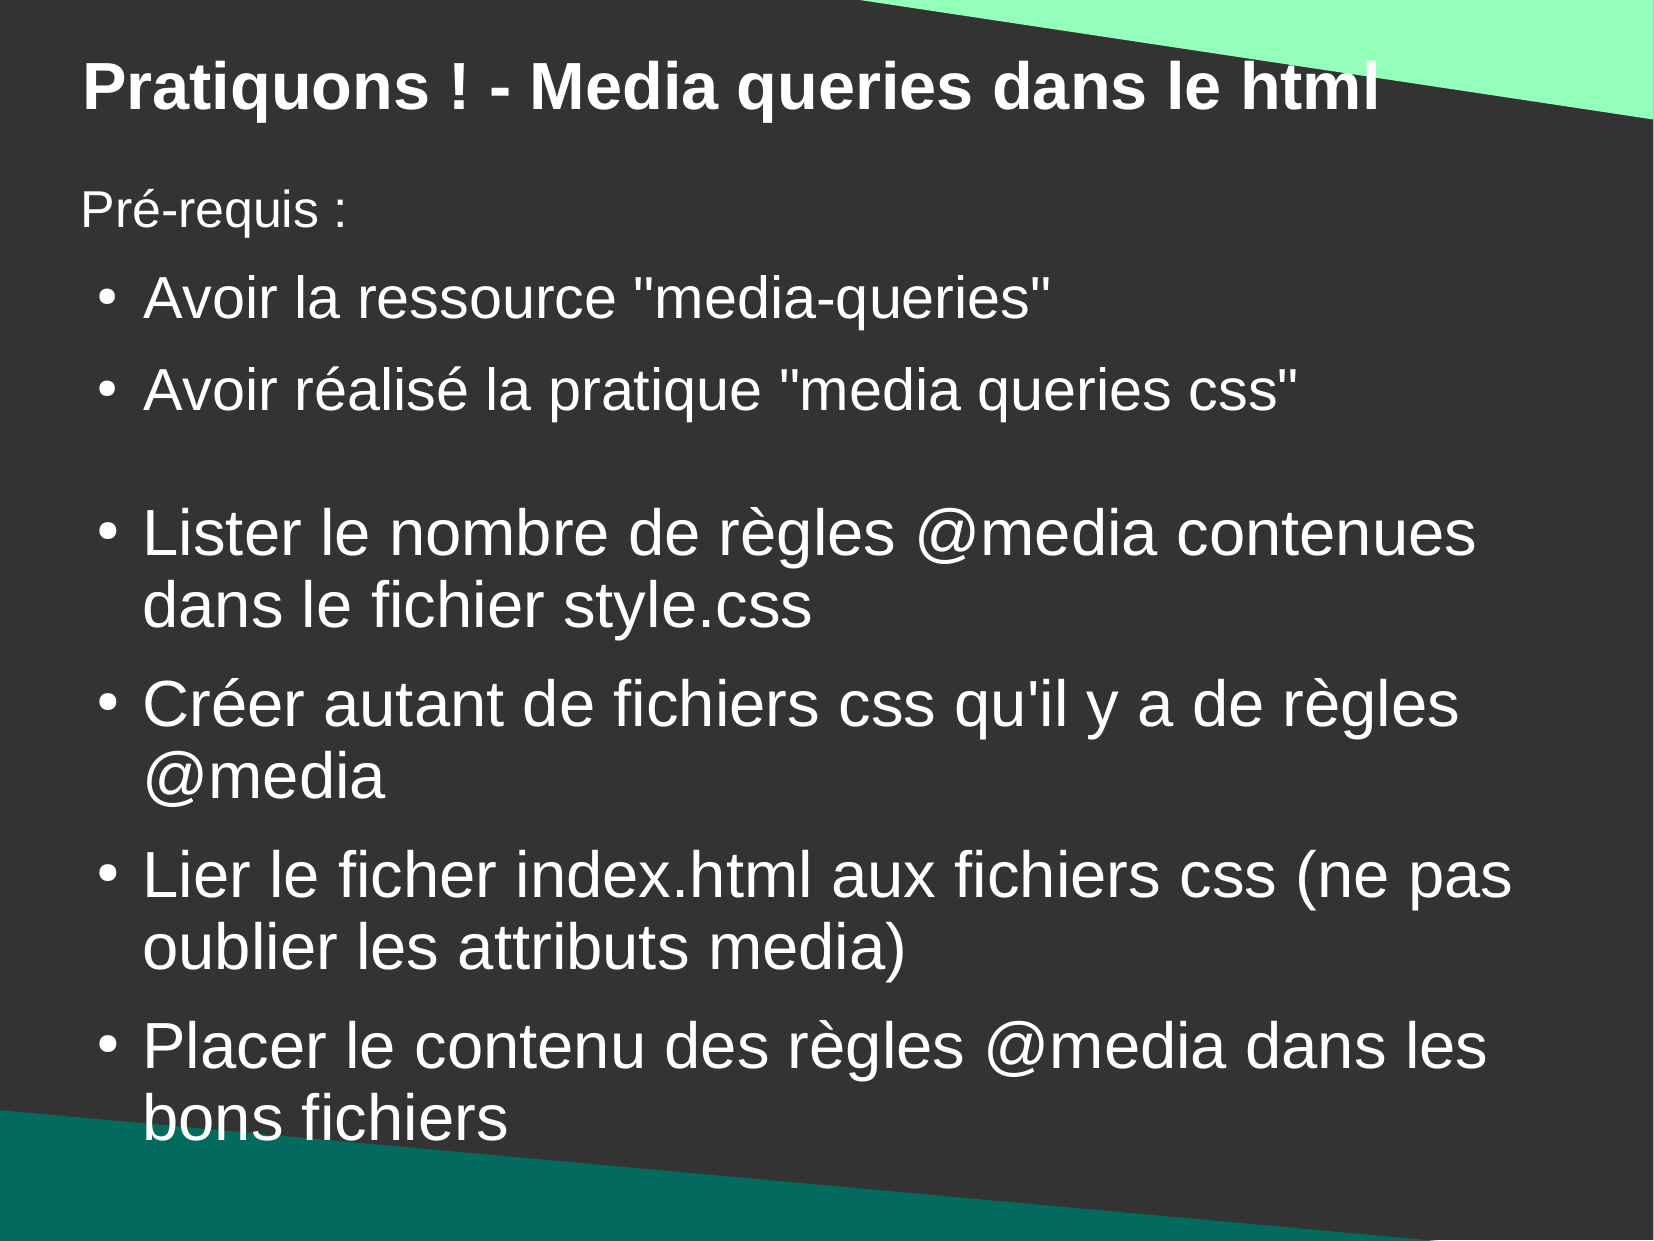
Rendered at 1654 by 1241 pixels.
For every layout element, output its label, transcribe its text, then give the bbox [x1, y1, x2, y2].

list Lister le nombre de règles @media contenues dans le fichier style.css Créer autant de fichiers css qu'il y a de règles @media Lier le ficher index.html aux fichiers css (ne pas oublier les attributs media) Placer le contenu des règles @media dans les bons fichiers [80, 496, 1605, 1158]
title Pratiquons ! - Media queries dans le html [82, 49, 1571, 152]
list Pré-requis : Avoir la ressource "media-queries" Avoir réalisé la pratique "media queries css" [80, 180, 1620, 426]
text_box [859, 0, 1654, 120]
